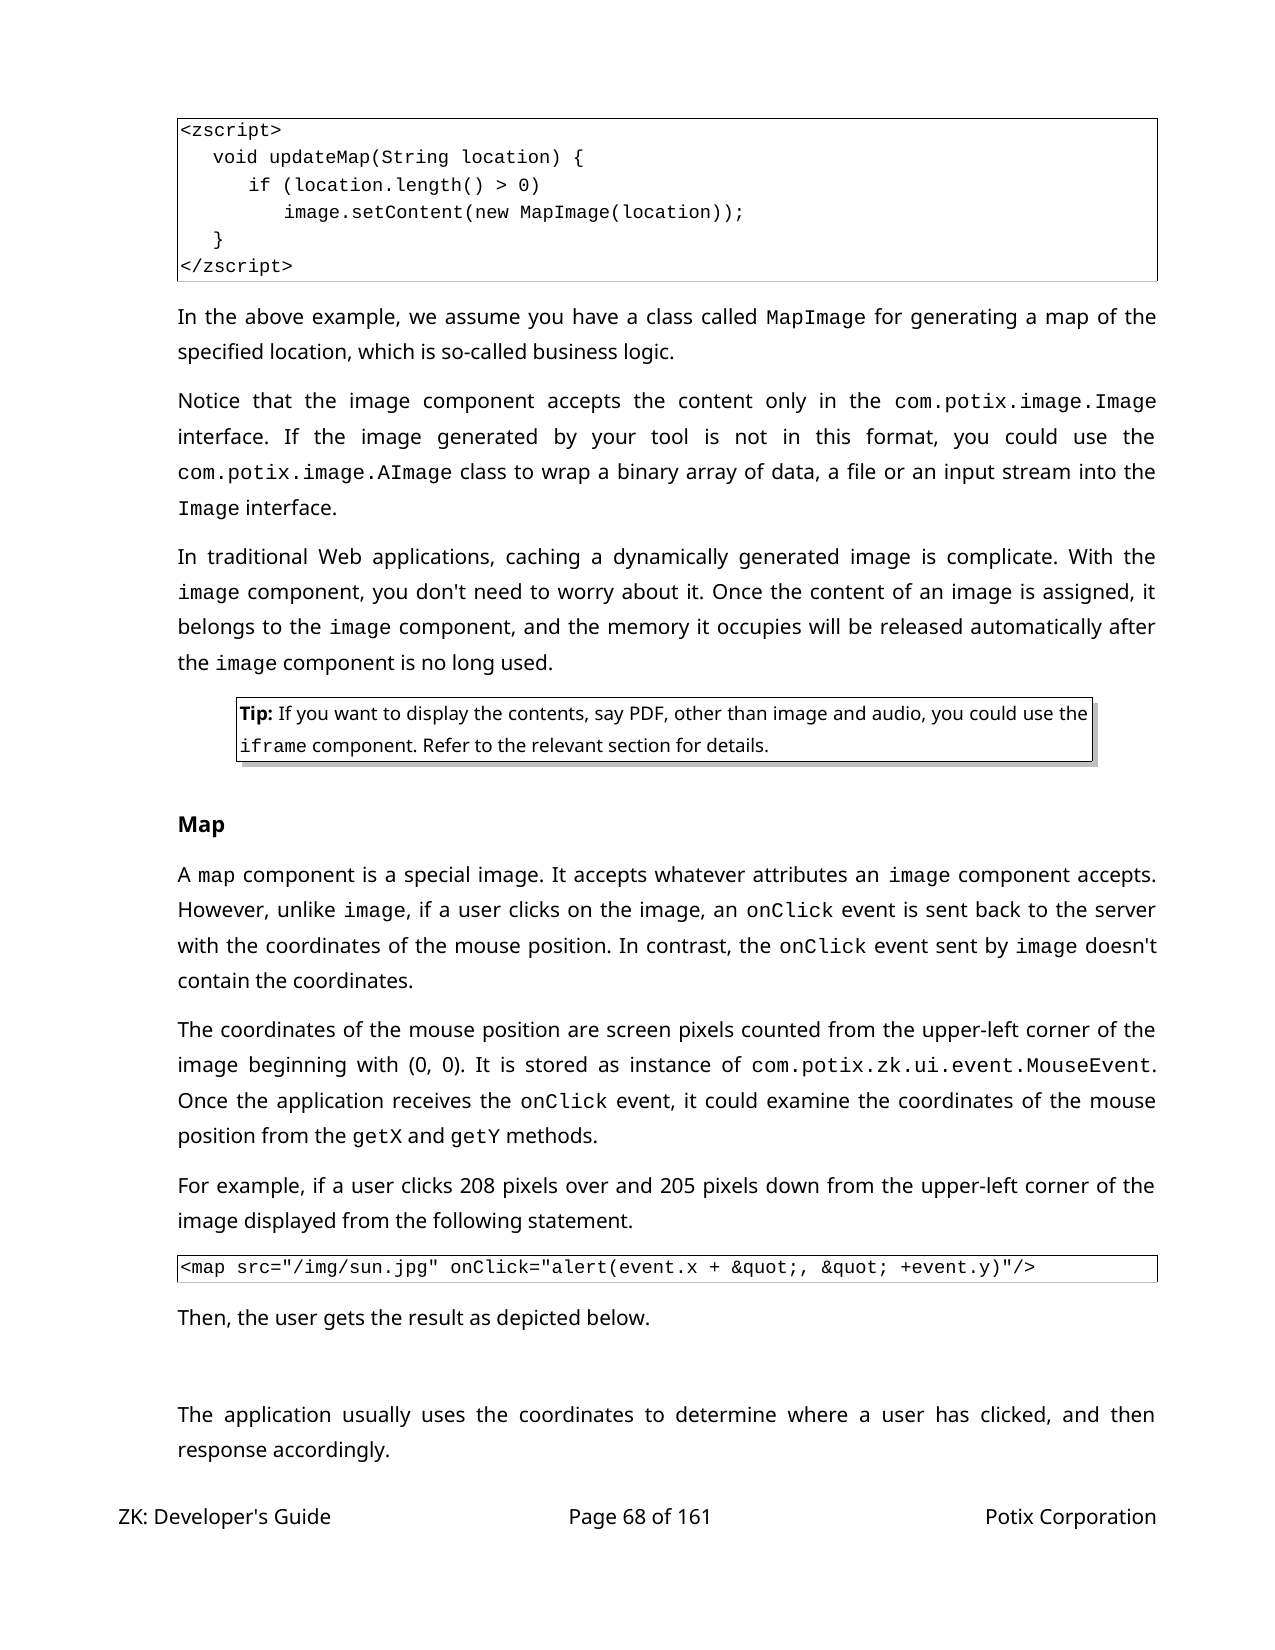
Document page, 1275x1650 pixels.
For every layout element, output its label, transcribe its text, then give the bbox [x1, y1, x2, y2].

text <zscript> [178, 119, 1157, 142]
text The coordinates of the mouse position are screen pixels counted from the upper-left corner of the image beginning with (0, 0). It is stored as instance of com.potix.zk.ui.event.MouseEvent. Once the application receives the onClick event, it could examine the coordinates of the mouse position from the getX and getY methods. [177, 1015, 1157, 1150]
text The application usually uses the coordinates to determine where a user has clicked, and then response accordingly. [177, 1400, 1157, 1464]
text </zscript> [178, 254, 1157, 281]
text void updateMap(String location) { [178, 145, 1157, 169]
subtitle Map [177, 809, 1157, 839]
text Notice that the image component accepts the content only in the com.potix.image.Image interface. If the image generated by your tool is not in this format, you could use the com.potix.image.AImage class to wrap a binary array of data, a file or an input stream into the Image interface. [177, 386, 1157, 521]
text } [178, 227, 1157, 251]
text Tip: If you want to display the contents, say PDF, other than image and audio, you could use the iframe component. Refer to the relevant section for details. [237, 698, 1092, 761]
text Then, the user gets the result as depicted below. [177, 1303, 1157, 1331]
text For example, if a user clicks 208 pixels over and 205 pixels down from the upper-left corner of the image displayed from the following statement. [177, 1171, 1157, 1234]
text In the above example, we assume you have a class called MapImage for generating a map of the specified location, which is so-called business logic. [177, 302, 1157, 366]
text image.setContent(new MapImage(location)); [178, 200, 1157, 224]
text if (location.length() > 0) [178, 172, 1157, 197]
text A map component is a special image. It accepts whatever attributes an image component accepts. However, unlike image, if a user clicks on the image, an onClick event is sent back to the server with the coordinates of the mouse position. In contrast, the onClick event sent by image doesn't contain the coordinates. [177, 860, 1157, 995]
text <map src="/img/sun.jpg" onClick="alert(event.x + &quot;, &quot; +event.y)"/> [178, 1256, 1157, 1282]
text In traditional Web applications, caching a dynamically generated image is complicate. With the image component, you don't need to worry about it. Once the content of an image is assigned, it belongs to the image component, and the memory it occupies will be released automatically after the image component is no long used. [177, 542, 1157, 677]
